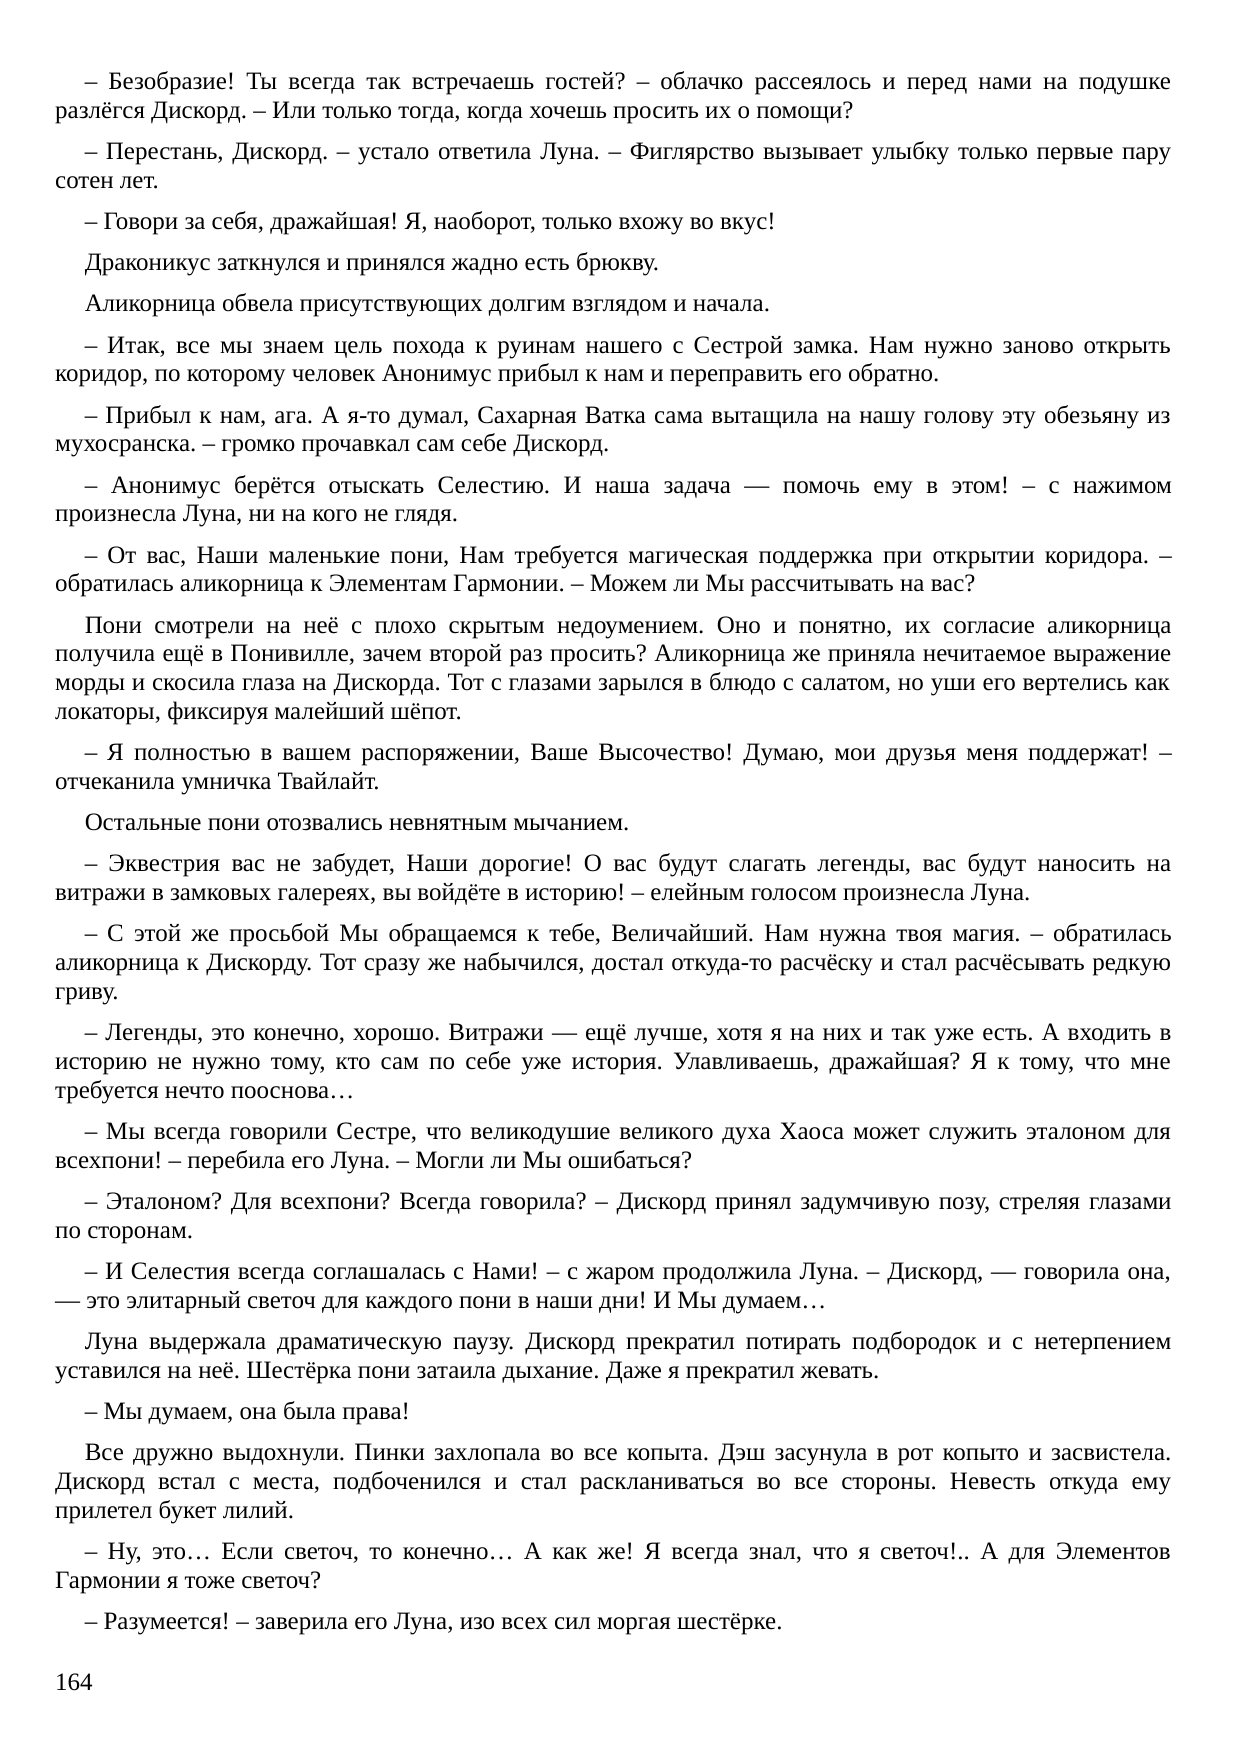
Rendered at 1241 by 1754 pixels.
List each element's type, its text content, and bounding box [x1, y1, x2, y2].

text – Мы думаем, она была права! [55, 1396, 1173, 1425]
text – Мы всегда говорили Сестре, что великодушие великого духа Хаоса может служить эталоном для всехпони! – перебила его Луна. – Могли ли Мы ошибаться? [55, 1116, 1173, 1173]
text – Анонимус берётся отыскать Селестию. И наша задача — помочь ему в этом! – с нажимом произнесла Луна, ни на кого не глядя. [55, 470, 1173, 527]
text – Эквестрия вас не забудет, Наши дорогие! О вас будут слагать легенды, вас будут наносить на витражи в замковых галереях, вы войдёте в историю! – елейным голосом произнесла Луна. [55, 848, 1173, 906]
text – Прибыл к нам, ага. А я-то думал, Сахарная Ватка сама вытащила на нашу голову эту обезьяну из мухосранска. – громко прочавкал сам себе Дискорд. [55, 400, 1173, 457]
text – Легенды, это конечно, хорошо. Витражи — ещё лучше, хотя я на них и так уже есть. А входить в историю не нужно тому, кто сам по себе уже история. Улавливаешь, дражайшая? Я к тому, что мне требуется нечто пооснова… [55, 1017, 1173, 1103]
text – От вас, Наши маленькие пони, Нам требуется магическая поддержка при открытии коридора. – обратилась аликорница к Элементам Гармонии. – Можем ли Мы рассчитывать на вас? [55, 540, 1173, 597]
text – Эталоном? Для всехпони? Всегда говорила? – Дискорд принял задумчивую позу, стреляя глазами по сторонам. [55, 1186, 1173, 1243]
text Все дружно выдохнули. Пинки захлопала во все копыта. Дэш засунула в рот копыто и засвистела. Дискорд встал с места, подбоченился и стал раскланиваться во все стороны. Невесть откуда ему прилетел букет лилий. [55, 1437, 1173, 1523]
text – И Селестия всегда соглашалась с Нами! – с жаром продолжила Луна. – Дискорд, — говорила она, — это элитарный светоч для каждого пони в наши дни! И Мы думаем… [55, 1256, 1173, 1313]
text Пони смотрели на неё с плохо скрытым недоумением. Оно и понятно, их согласие аликорница получила ещё в Понивилле, зачем второй раз просить? Аликорница же приняла нечитаемое выражение морды и скосила глаза на Дискорда. Тот с глазами зарылся в блюдо с салатом, но уши его вертелись как локаторы, фиксируя малейший шёпот. [55, 610, 1173, 725]
text Луна выдержала драматическую паузу. Дискорд прекратил потирать подбородок и с нетерпением уставился на неё. Шестёрка пони затаила дыхание. Даже я прекратил жевать. [55, 1326, 1173, 1383]
text – Итак, все мы знаем цель похода к руинам нашего с Сестрой замка. Нам нужно заново открыть коридор, по которому человек Анонимус прибыл к нам и переправить его обратно. [55, 330, 1173, 387]
text – С этой же просьбой Мы обращаемся к тебе, Величайший. Нам нужна твоя магия. – обратилась аликорница к Дискорду. Тот сразу же набычился, достал откуда-то расчёску и стал расчёсывать редкую гриву. [55, 918, 1173, 1005]
text – Разумеется! – заверила его Луна, изо всех сил моргая шестёрке. [55, 1606, 1173, 1635]
text Драконикус заткнулся и принялся жадно есть брюкву. [55, 247, 1173, 276]
text Аликорница обвела присутствующих долгим взглядом и начала. [55, 288, 1173, 317]
text – Перестань, Дискорд. – устало ответила Луна. – Фиглярство вызывает улыбку только первые пару сотен лет. [55, 136, 1173, 193]
text – Я полностью в вашем распоряжении, Ваше Высочество! Думаю, мои друзья меня поддержат! – отчеканила умничка Твайлайт. [55, 737, 1173, 795]
text Остальные пони отозвались невнятным мычанием. [55, 807, 1173, 836]
text – Безобразие! Ты всегда так встречаешь гостей? – облачко рассеялось и перед нами на подушке разлёгся Дискорд. – Или только тогда, когда хочешь просить их о помощи? [55, 66, 1173, 123]
text – Ну, это… Если светоч, то конечно… А как же! Я всегда знал, что я светоч!.. А для Элементов Гармонии я тоже светоч? [55, 1536, 1173, 1593]
text – Говори за себя, дражайшая! Я, наоборот, только вхожу во вкус! [55, 206, 1173, 235]
